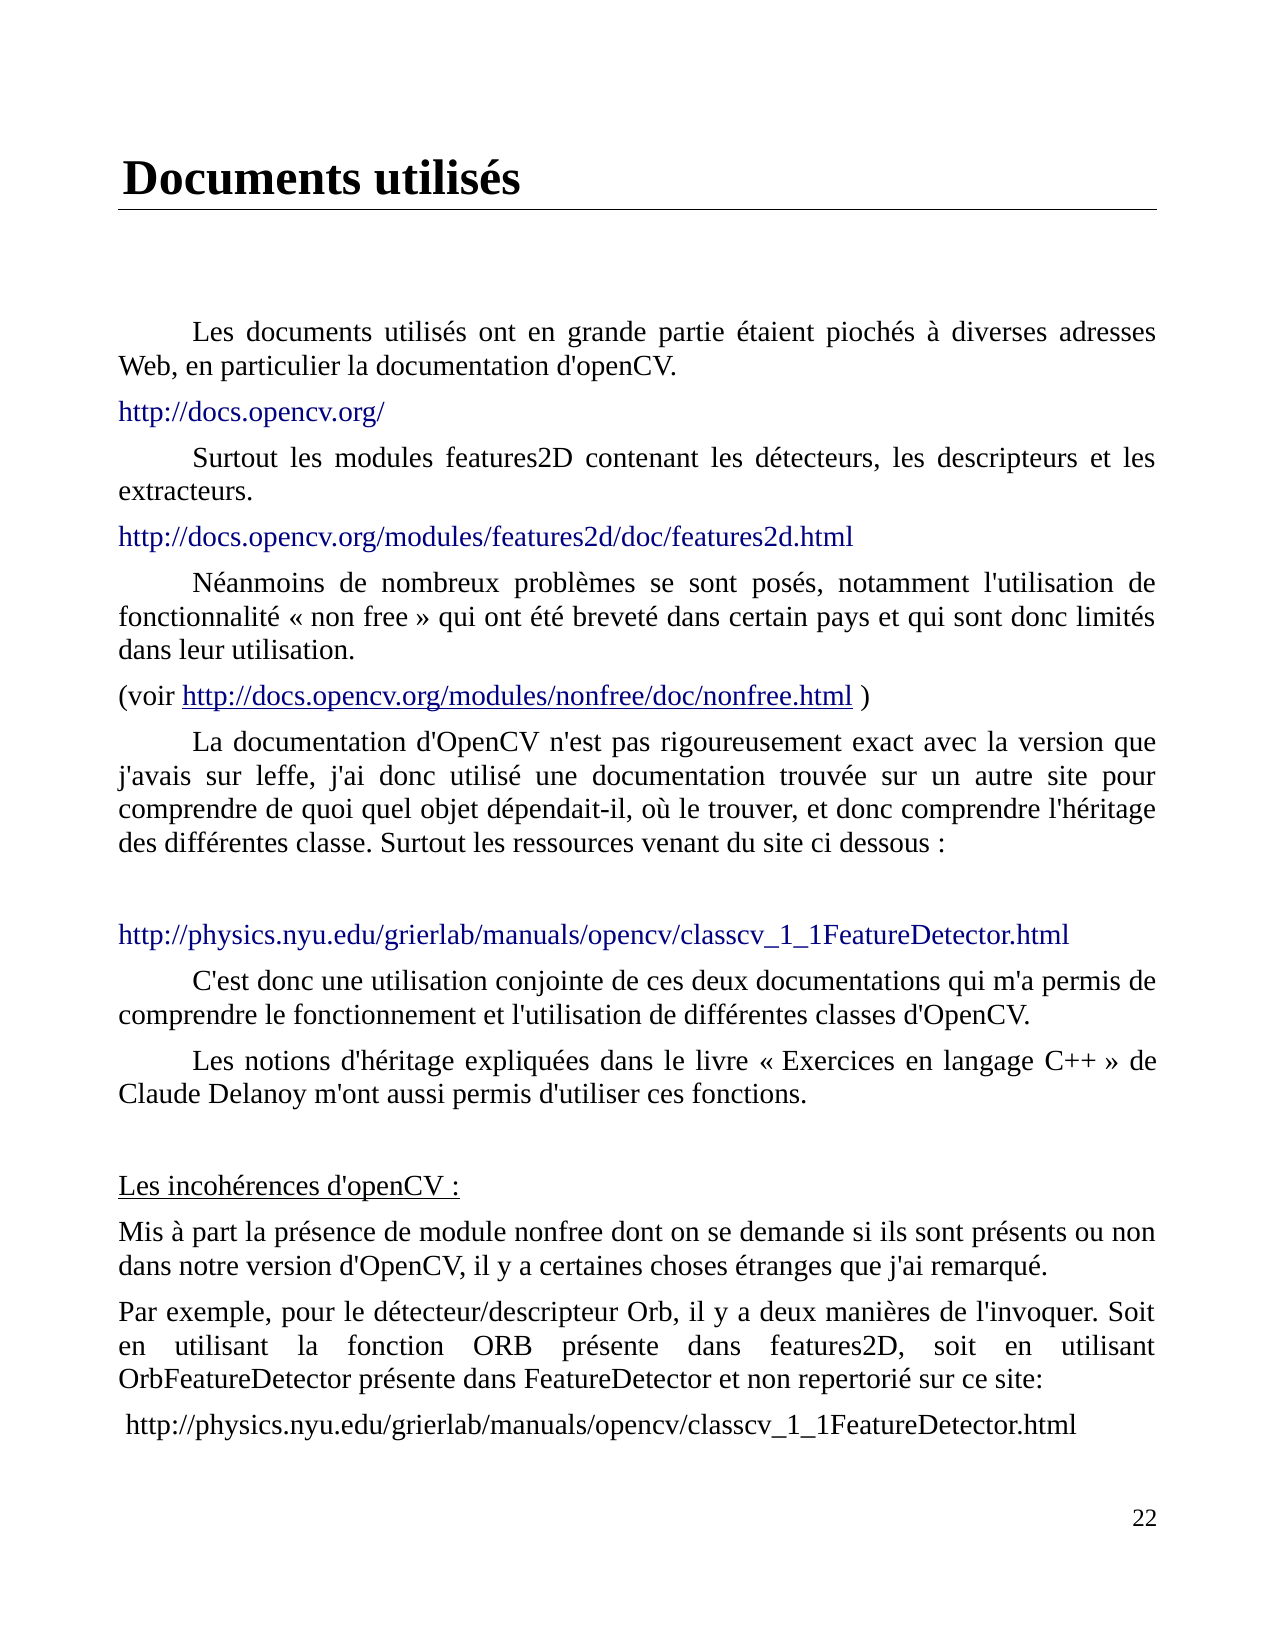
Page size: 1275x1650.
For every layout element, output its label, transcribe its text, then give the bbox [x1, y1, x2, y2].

text Les notions d'héritage expliquées dans le livre « Exercices en langage C++ » de Claude Delanoy m'ont aussi permis d'utiliser ces fonctions. [118, 1043, 1157, 1110]
text Par exemple, pour le détecteur/descripteur Orb, il y a deux manières de l'invoquer. Soit en utilisant la fonction ORB présente dans features2D, soit en utilisant OrbFeatureDetector présente dans FeatureDetector et non repertorié sur ce site: [118, 1294, 1157, 1395]
text Les incohérences d'openCV : [118, 1168, 1157, 1202]
text http://docs.opencv.org/modules/features2d/doc/features2d.html [118, 519, 1157, 553]
text Surtout les modules features2D contenant les détecteurs, les descripteurs et les extracteurs. [118, 440, 1157, 507]
text (voir http://docs.opencv.org/modules/nonfree/doc/nonfree.html ) [118, 678, 1157, 712]
text http://physics.nyu.edu/grierlab/manuals/opencv/classcv_1_1FeatureDetector.html [118, 917, 1157, 951]
text http://docs.opencv.org/ [118, 394, 1157, 427]
text Les documents utilisés ont en grande partie étaient piochés à diverses adresses Web, en particulier la documentation d'openCV. [118, 314, 1157, 381]
text Néanmoins de nombreux problèmes se sont posés, notamment l'utilisation de fonctionnalité « non free » qui ont été breveté dans certain pays et qui sont donc limités dans leur utilisation. [118, 565, 1157, 666]
text http://physics.nyu.edu/grierlab/manuals/opencv/classcv_1_1FeatureDetector.html [118, 1407, 1157, 1441]
text C'est donc une utilisation conjointe de ces deux documentations qui m'a permis de comprendre le fonctionnement et l'utilisation de différentes classes d'OpenCV. [118, 963, 1157, 1030]
text La documentation d'OpenCV n'est pas rigoureusement exact avec la version que j'avais sur leffe, j'ai donc utilisé une documentation trouvée sur un autre site pour comprendre de quoi quel objet dépendait-il, où le trouver, et donc comprendre l'héritage des différentes classe. Surtout les ressources venant du site ci dessous : [118, 724, 1157, 859]
subtitle Documents utilisés [118, 143, 1157, 209]
text Mis à part la présence de module nonfree dont on se demande si ils sont présents ou non dans notre version d'OpenCV, il y a certaines choses étranges que j'ai remarqué. [118, 1214, 1157, 1282]
